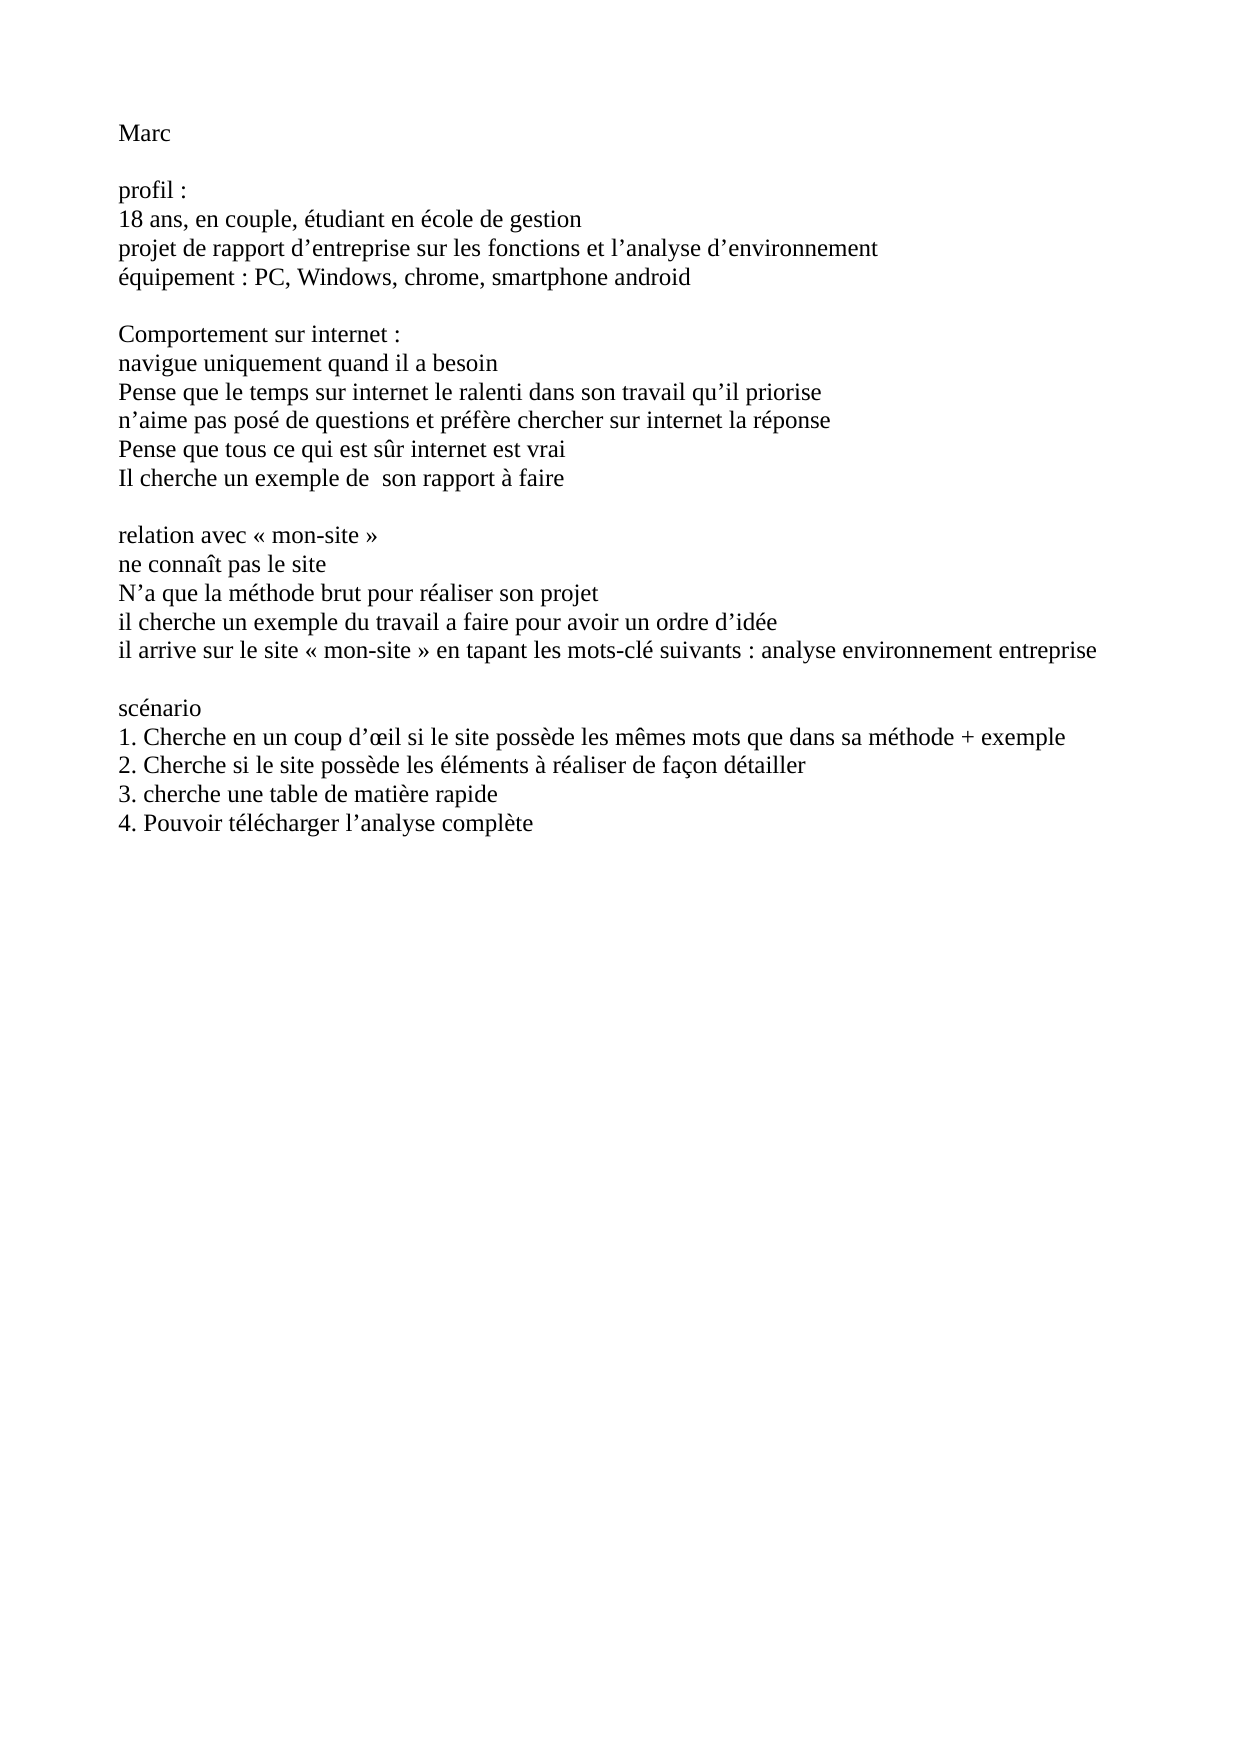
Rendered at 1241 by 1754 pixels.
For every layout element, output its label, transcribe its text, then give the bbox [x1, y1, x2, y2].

text relation avec « mon-site » [118, 521, 1122, 549]
text Il cherche un exemple de son rapport à faire [118, 463, 1122, 492]
text équipement : PC, Windows, chrome, smartphone android [118, 262, 1122, 291]
text scénario [118, 693, 1122, 722]
text il cherche un exemple du travail a faire pour avoir un ordre d’idée [118, 607, 1122, 636]
text navigue uniquement quand il a besoin [118, 348, 1122, 377]
text profil : [118, 176, 1122, 204]
text 18 ans, en couple, étudiant en école de gestion [118, 204, 1122, 233]
text n’aime pas posé de questions et préfère chercher sur internet la réponse [118, 406, 1122, 434]
text Pense que tous ce qui est sûr internet est vrai [118, 434, 1122, 463]
text 4. Pouvoir télécharger l’analyse complète [118, 808, 1122, 837]
text N’a que la méthode brut pour réaliser son projet [118, 578, 1122, 607]
text il arrive sur le site « mon-site » en tapant les mots-clé suivants : analyse environnement entreprise [118, 636, 1122, 664]
text ne connaît pas le site [118, 549, 1122, 578]
text projet de rapport d’entreprise sur les fonctions et l’analyse d’environnement [118, 233, 1122, 262]
text Marc [118, 118, 1122, 147]
text 1. Cherche en un coup d’œil si le site possède les mêmes mots que dans sa méthode + exemple [118, 722, 1122, 751]
text 3. cherche une table de matière rapide [118, 779, 1122, 808]
text 2. Cherche si le site possède les éléments à réaliser de façon détailler [118, 751, 1122, 779]
text Comportement sur internet : [118, 319, 1122, 348]
text Pense que le temps sur internet le ralenti dans son travail qu’il priorise [118, 377, 1122, 406]
